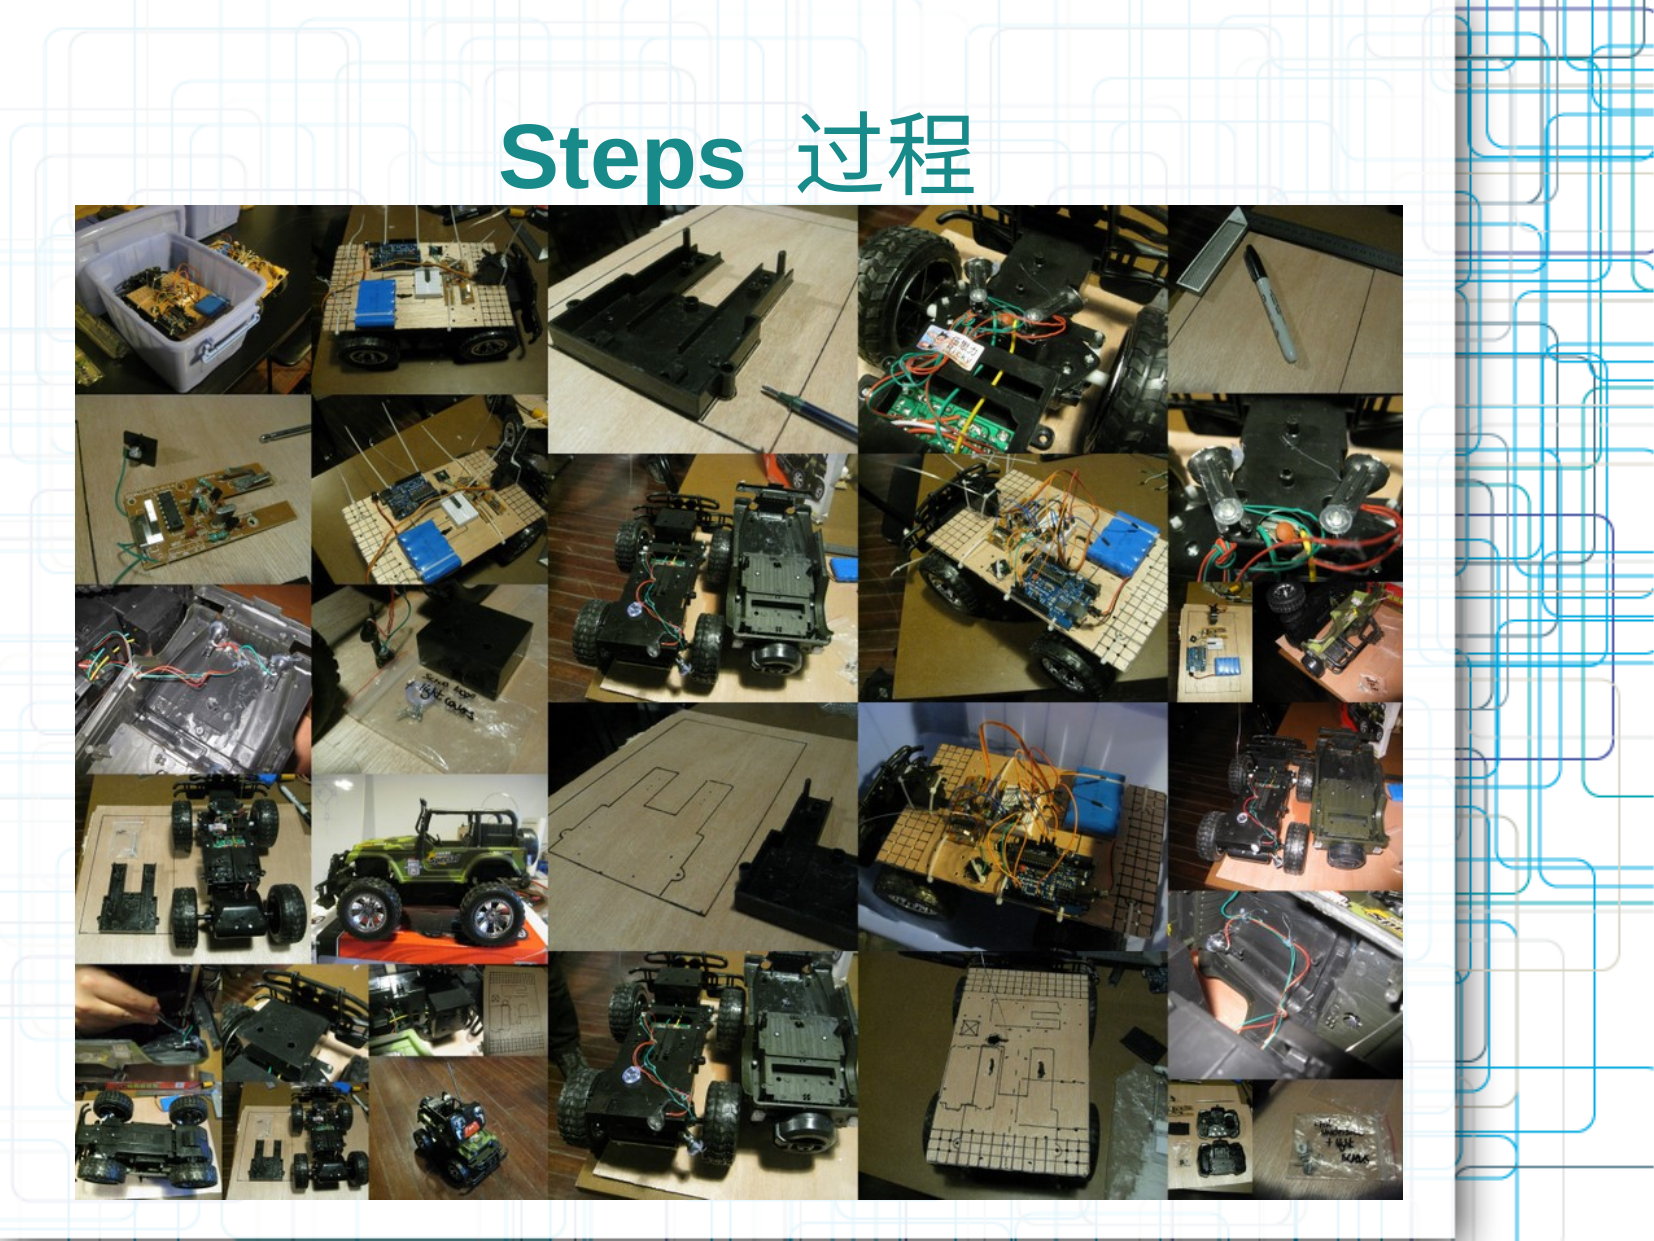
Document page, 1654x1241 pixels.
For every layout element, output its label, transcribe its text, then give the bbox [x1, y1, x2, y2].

title Steps 过程 [59, 49, 1418, 257]
picture [0, 0, 1654, 1241]
